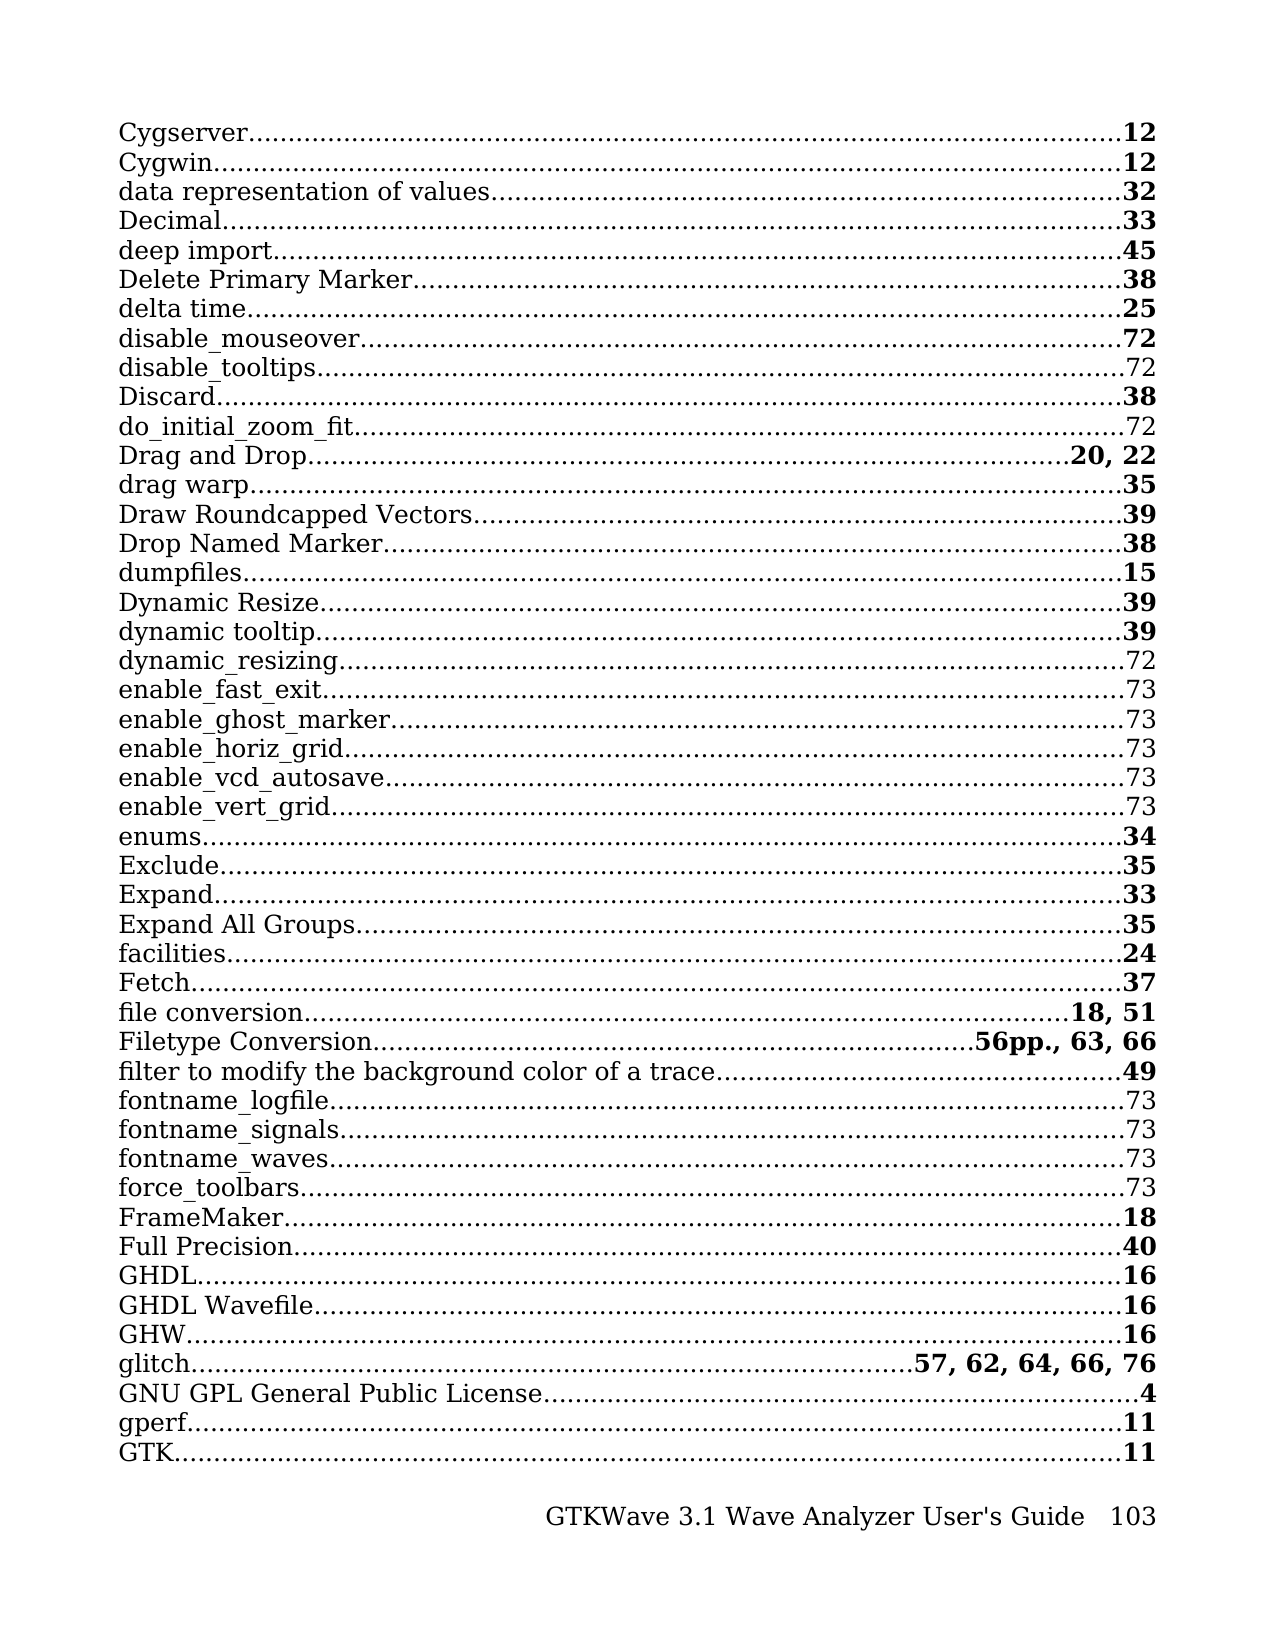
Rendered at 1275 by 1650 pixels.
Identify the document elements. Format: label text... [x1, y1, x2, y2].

text do_initial_zoom_fit 72 [118, 412, 1157, 441]
text Delete Primary Marker 38 [118, 265, 1157, 294]
text Draw Roundcapped Vectors 39 [118, 499, 1157, 529]
text enable_vert_grid 73 [118, 792, 1157, 821]
text Decimal 33 [118, 206, 1157, 236]
text enable_vcd_autosave 73 [118, 763, 1157, 792]
text enable_fast_exit 73 [118, 676, 1157, 705]
text data representation of values 32 [118, 177, 1157, 206]
text GNU GPL General Public License 4 [118, 1379, 1157, 1408]
text Full Precision 40 [118, 1232, 1157, 1261]
text fontname_signals 73 [118, 1115, 1157, 1144]
text drag warp 35 [118, 470, 1157, 499]
text disable_mouseover 72 [118, 324, 1157, 353]
text dynamic tooltip 39 [118, 617, 1157, 646]
text glitch 57, 62, 64, 66, 76 [118, 1349, 1157, 1379]
text fontname_waves 73 [118, 1144, 1157, 1173]
text facilities 24 [118, 939, 1157, 968]
text Cygserver 12 [118, 118, 1157, 147]
text delta time 25 [118, 294, 1157, 324]
text Discard 38 [118, 382, 1157, 412]
text filter to modify the background color of a trace 49 [118, 1056, 1157, 1086]
text Expand All Groups 35 [118, 909, 1157, 939]
text Dynamic Resize 39 [118, 588, 1157, 617]
text Drag and Drop 20, 22 [118, 441, 1157, 470]
text gperf 11 [118, 1408, 1157, 1437]
text Filetype Conversion 56pp., 63, 66 [118, 1027, 1157, 1056]
text Cygwin 12 [118, 147, 1157, 177]
text Exclude 35 [118, 851, 1157, 880]
text GTK 11 [118, 1437, 1157, 1467]
text GHDL 16 [118, 1261, 1157, 1291]
text enable_ghost_marker 73 [118, 705, 1157, 734]
text dumpfiles 15 [118, 558, 1157, 588]
text fontname_logfile 73 [118, 1086, 1157, 1115]
text Fetch 37 [118, 968, 1157, 998]
text GHDL Wavefile 16 [118, 1291, 1157, 1320]
text Drop Named Marker 38 [118, 529, 1157, 558]
text file conversion 18, 51 [118, 998, 1157, 1027]
text FrameMaker 18 [118, 1202, 1157, 1232]
text disable_tooltips 72 [118, 353, 1157, 382]
text dynamic_resizing 72 [118, 646, 1157, 676]
text Expand 33 [118, 880, 1157, 909]
text enums 34 [118, 821, 1157, 851]
text GHW 16 [118, 1320, 1157, 1349]
text enable_horiz_grid 73 [118, 734, 1157, 763]
text deep import 45 [118, 236, 1157, 265]
text force_toolbars 73 [118, 1173, 1157, 1202]
